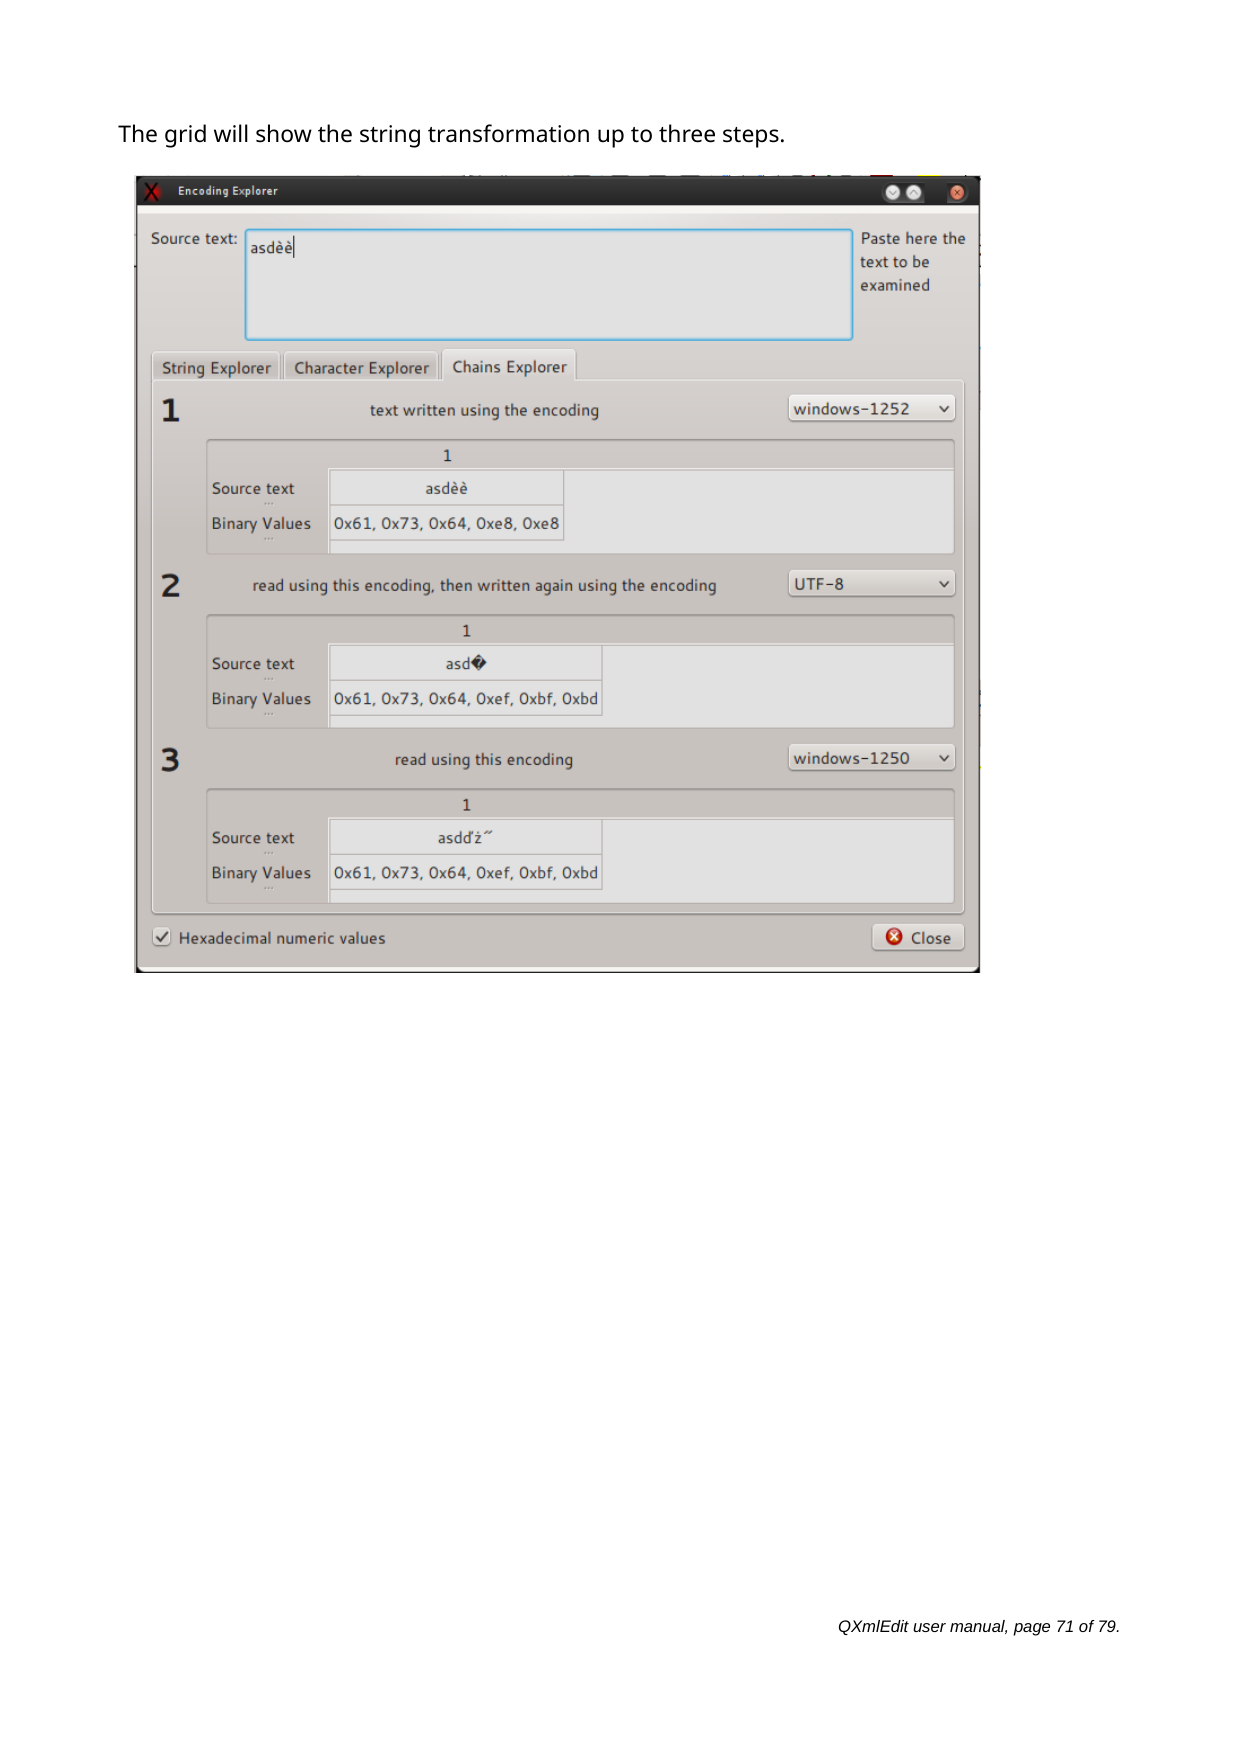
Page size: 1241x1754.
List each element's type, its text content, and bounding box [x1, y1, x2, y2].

picture [134, 175, 981, 973]
text The grid will show the string transformation up to three steps. [118, 118, 1122, 149]
